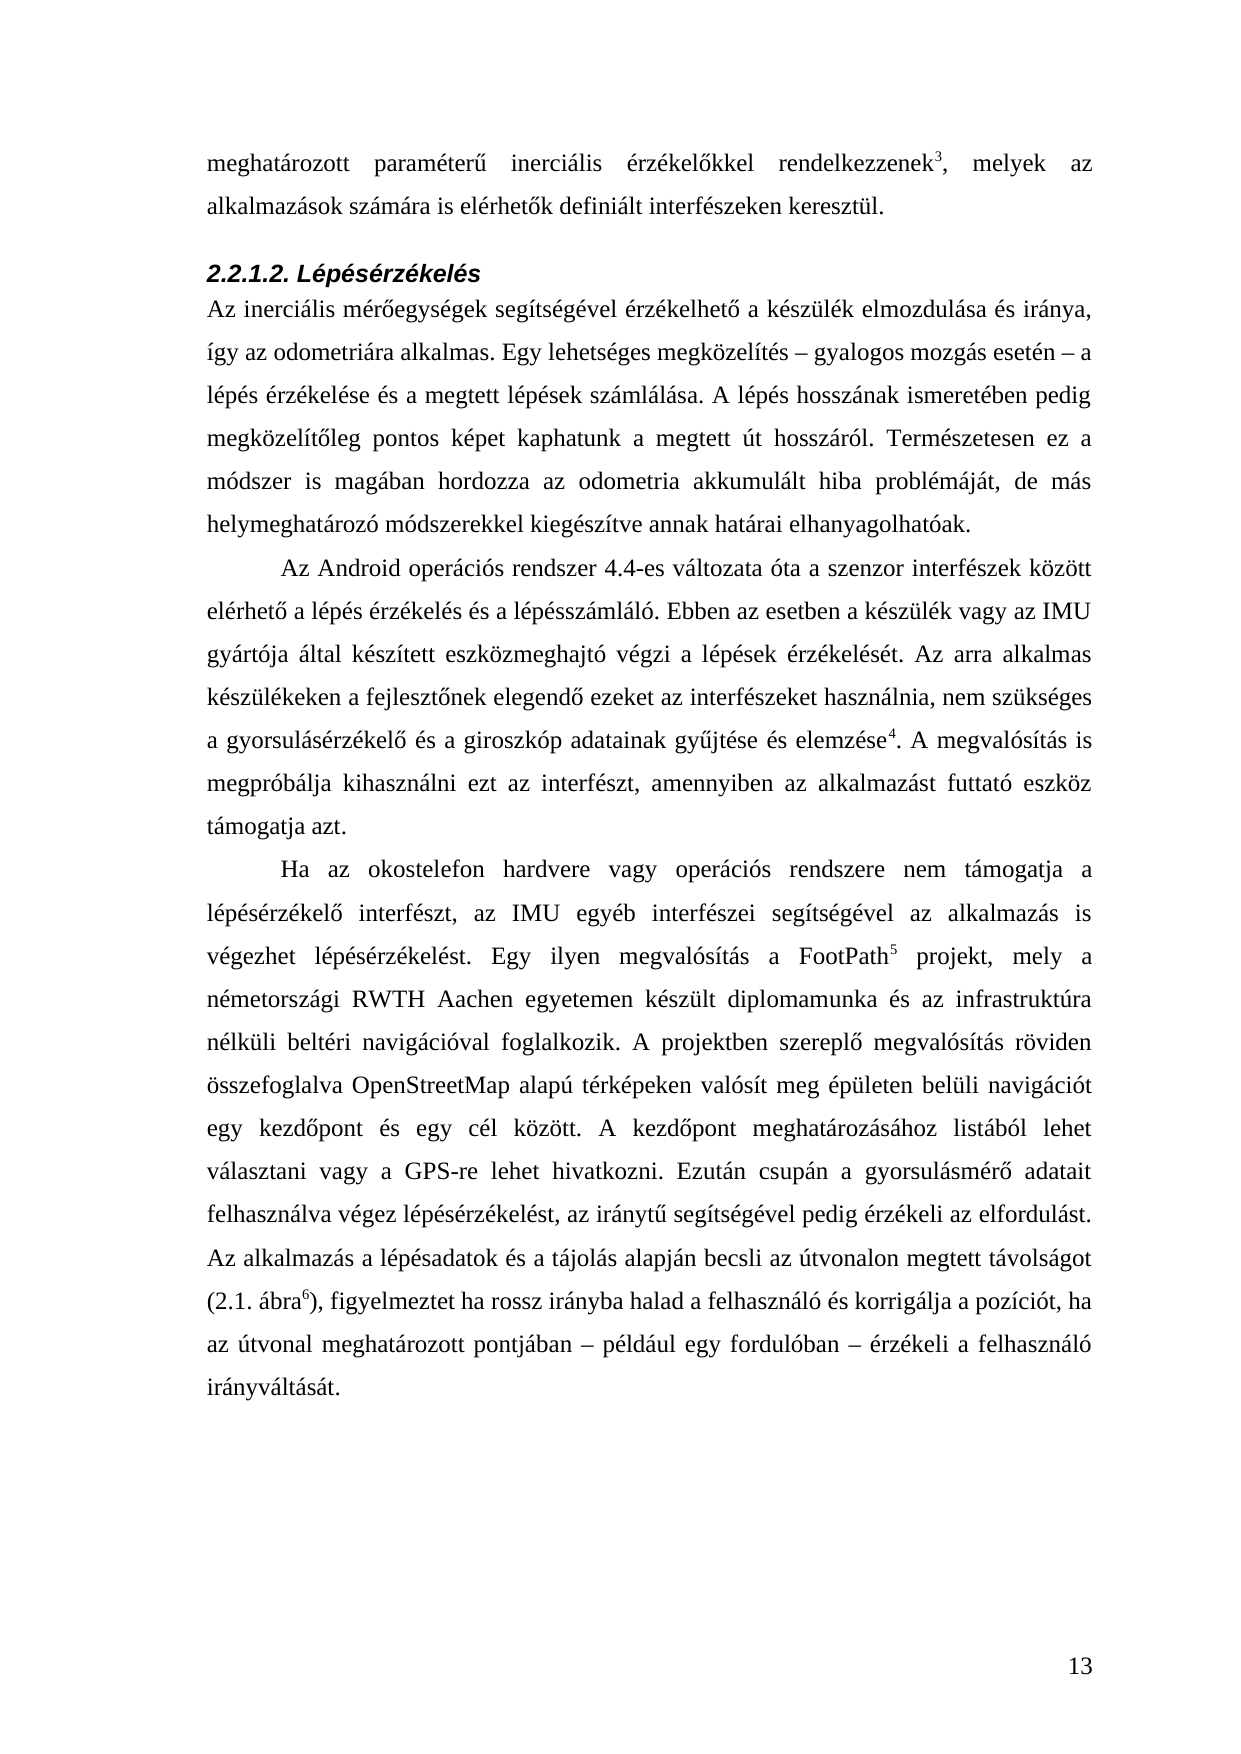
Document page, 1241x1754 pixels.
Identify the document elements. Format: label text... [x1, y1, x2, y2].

text Ha az okostelefon hardvere vagy operációs rendszere nem támogatja a lépésérzékelő interfészt, az IMU egyéb interfészei segítségével az alkalmazás is végezhet lépésérzékelést. Egy ilyen megvalósítás a FootPath projekt, mely a németországi RWTH Aachen egyetemen készült diplomamunka és az infrastruktúra nélküli beltéri navigációval foglalkozik. A projektben szereplő megvalósítás röviden összefoglalva OpenStreetMap alapú térképeken valósít meg épületen belüli navigációt egy kezdőpont és egy cél között. A kezdőpont meghatározásához listából lehet választani vagy a GPS-re lehet hivatkozni. Ezután csupán a gyorsulásmérő adatait felhasználva végez lépésérzékelést, az iránytű segítségével pedig érzékeli az elfordulást. Az alkalmazás a lépésadatok és a tájolás alapján becsli az útvonalon megtett távolságot (2.1. ábra), figyelmeztet ha rossz irányba halad a felhasználó és korrigálja a pozíciót, ha az útvonal meghatározott pontjában – például egy fordulóban – érzékeli a felhasználó irányváltását. [207, 854, 1093, 1401]
text meghatározott paraméterű inerciális érzékelőkkel rendelkezzenek, melyek az alkalmazások számára is elérhetők definiált interfészeken keresztül. [207, 148, 1093, 219]
subtitle Lépésérzékelés [207, 259, 1093, 287]
text Az Android operációs rendszer 4.4-es változata óta a szenzor interfészek között elérhető a lépés érzékelés és a lépésszámláló. Ebben az esetben a készülék vagy az IMU gyártója által készített eszközmeghajtó végzi a lépések érzékelését. Az arra alkalmas készülékeken a fejlesztőnek elegendő ezeket az interfészeket használnia, nem szükséges a gyorsulásérzékelő és a giroszkóp adatainak gyűjtése és elemzése. A megvalósítás is megpróbálja kihasználni ezt az interfészt, amennyiben az alkalmazást futtató eszköz támogatja azt. [207, 553, 1093, 840]
text Az inerciális mérőegységek segítségével érzékelhető a készülék elmozdulása és iránya, így az odometriára alkalmas. Egy lehetséges megközelítés – gyalogos mozgás esetén – a lépés érzékelése és a megtett lépések számlálása. A lépés hosszának ismeretében pedig megközelítőleg pontos képet kaphatunk a megtett út hosszáról. Természetesen ez a módszer is magában hordozza az odometria akkumulált hiba problémáját, de más helymeghatározó módszerekkel kiegészítve annak határai elhanyagolhatóak. [207, 294, 1093, 538]
